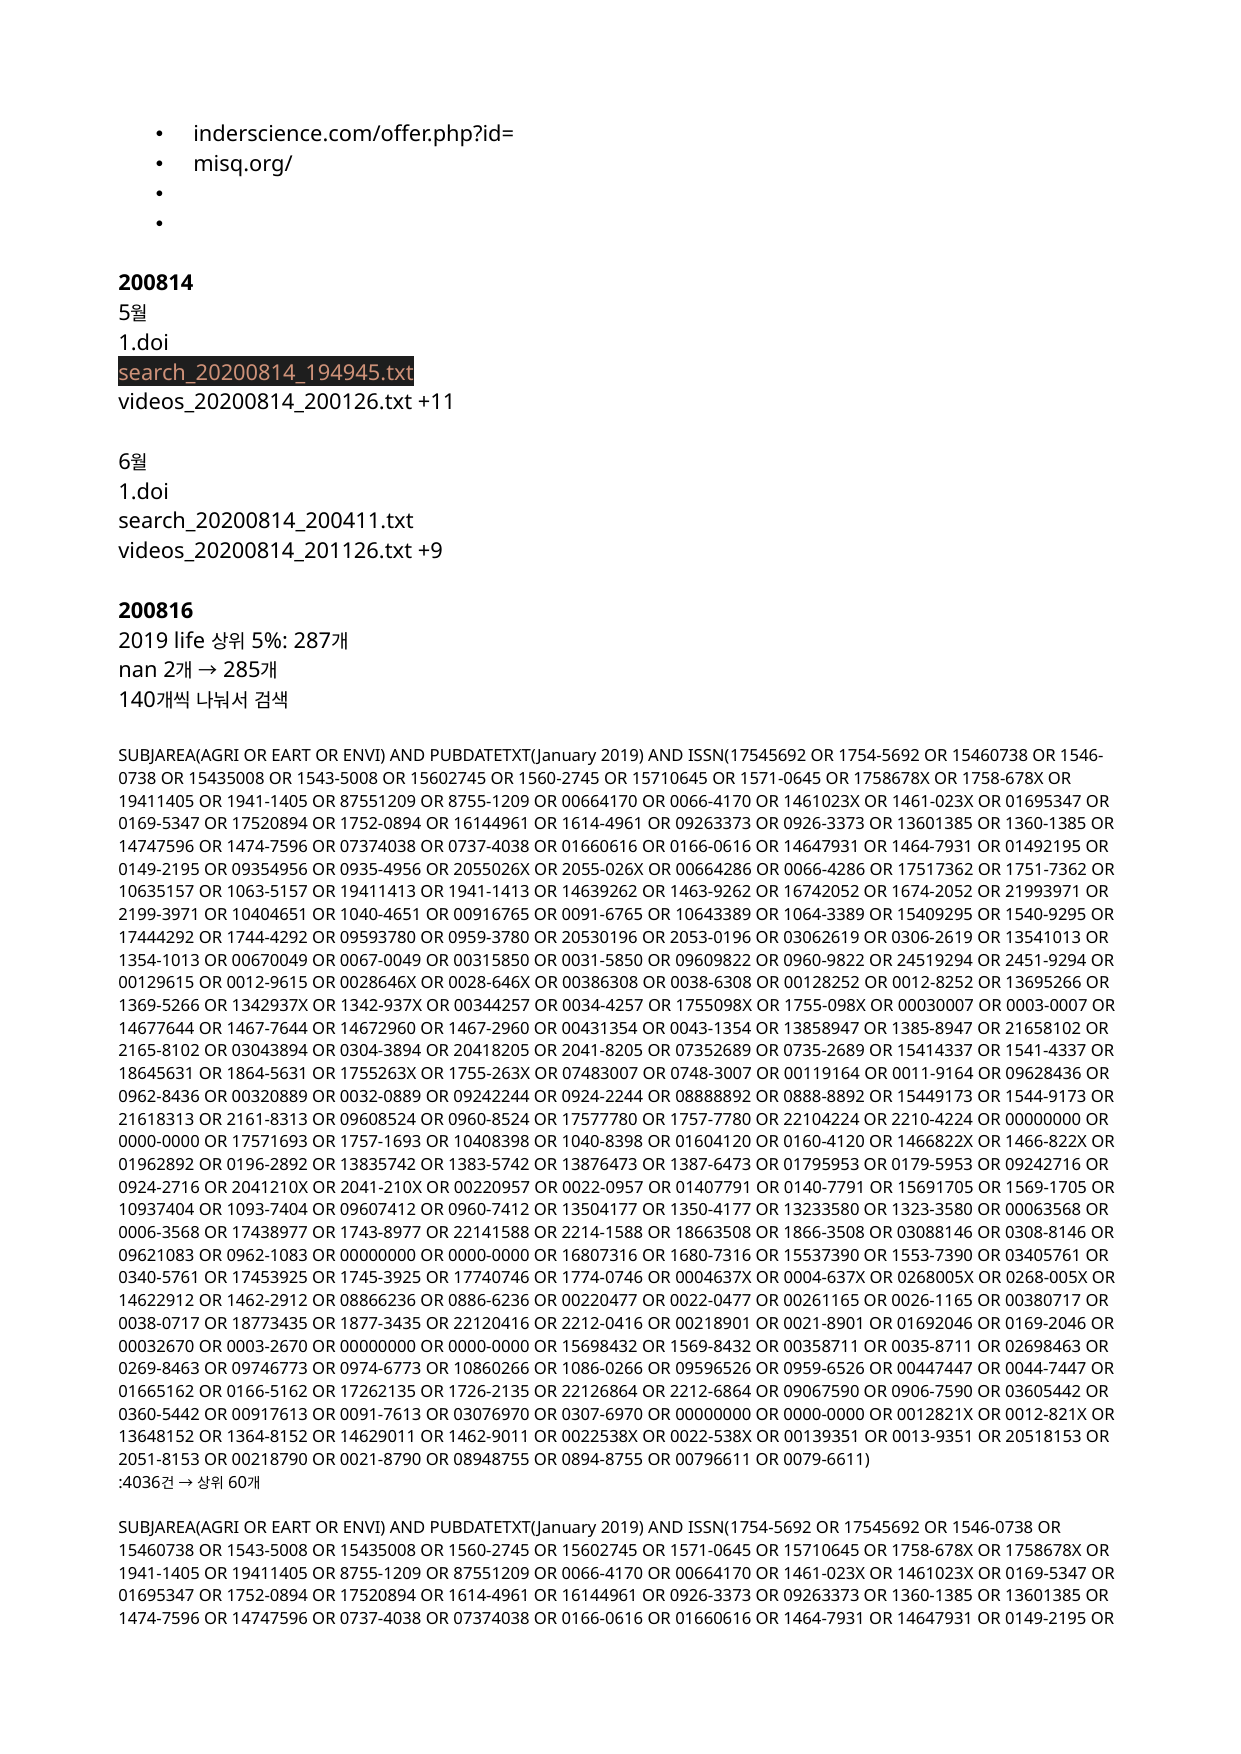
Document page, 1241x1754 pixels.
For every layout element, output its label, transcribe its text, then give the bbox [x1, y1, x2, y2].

text search_20200814_200411.txt [118, 505, 1122, 535]
text SUBJAREA(AGRI OR EART OR ENVI) AND PUBDATETXT(January 2019) AND ISSN(1754-5692 OR 17545692 OR 1546-0738 OR 15460738 OR 1543-5008 OR 15435008 OR 1560-2745 OR 15602745 OR 1571-0645 OR 15710645 OR 1758-678X OR 1758678X OR 1941-1405 OR 19411405 OR 8755-1209 OR 87551209 OR 0066-4170 OR 00664170 OR 1461-023X OR 1461023X OR 0169-5347 OR 01695347 OR 1752-0894 OR 17520894 OR 1614-4961 OR 16144961 OR 0926-3373 OR 09263373 OR 1360-1385 OR 13601385 OR 1474-7596 OR 14747596 OR 0737-4038 OR 07374038 OR 0166-0616 OR 01660616 OR 1464-7931 OR 14647931 OR 0149-2195 OR [118, 1516, 1122, 1629]
text 6월 [118, 446, 1122, 476]
text 1.doi [118, 476, 1122, 505]
text SUBJAREA(AGRI OR EART OR ENVI) AND PUBDATETXT(January 2019) AND ISSN(17545692 OR 1754-5692 OR 15460738 OR 1546-0738 OR 15435008 OR 1543-5008 OR 15602745 OR 1560-2745 OR 15710645 OR 1571-0645 OR 1758678X OR 1758-678X OR 19411405 OR 1941-1405 OR 87551209 OR 8755-1209 OR 00664170 OR 0066-4170 OR 1461023X OR 1461-023X OR 01695347 OR 0169-5347 OR 17520894 OR 1752-0894 OR 16144961 OR 1614-4961 OR 09263373 OR 0926-3373 OR 13601385 OR 1360-1385 OR 14747596 OR 1474-7596 OR 07374038 OR 0737-4038 OR 01660616 OR 0166-0616 OR 14647931 OR 1464-7931 OR 01492195 OR 0149-2195 OR 09354956 OR 0935-4956 OR 2055026X OR 2055-026X OR 00664286 OR 0066-4286 OR 17517362 OR 1751-7362 OR 10635157 OR 1063-5157 OR 19411413 OR 1941-1413 OR 14639262 OR 1463-9262 OR 16742052 OR 1674-2052 OR 21993971 OR 2199-3971 OR 10404651 OR 1040-4651 OR 00916765 OR 0091-6765 OR 10643389 OR 1064-3389 OR 15409295 OR 1540-9295 OR 17444292 OR 1744-4292 OR 09593780 OR 0959-3780 OR 20530196 OR 2053-0196 OR 03062619 OR 0306-2619 OR 13541013 OR 1354-1013 OR 00670049 OR 0067-0049 OR 00315850 OR 0031-5850 OR 09609822 OR 0960-9822 OR 24519294 OR 2451-9294 OR 00129615 OR 0012-9615 OR 0028646X OR 0028-646X OR 00386308 OR 0038-6308 OR 00128252 OR 0012-8252 OR 13695266 OR 1369-5266 OR 1342937X OR 1342-937X OR 00344257 OR 0034-4257 OR 1755098X OR 1755-098X OR 00030007 OR 0003-0007 OR 14677644 OR 1467-7644 OR 14672960 OR 1467-2960 OR 00431354 OR 0043-1354 OR 13858947 OR 1385-8947 OR 21658102 OR 2165-8102 OR 03043894 OR 0304-3894 OR 20418205 OR 2041-8205 OR 07352689 OR 0735-2689 OR 15414337 OR 1541-4337 OR 18645631 OR 1864-5631 OR 1755263X OR 1755-263X OR 07483007 OR 0748-3007 OR 00119164 OR 0011-9164 OR 09628436 OR 0962-8436 OR 00320889 OR 0032-0889 OR 09242244 OR 0924-2244 OR 08888892 OR 0888-8892 OR 15449173 OR 1544-9173 OR 21618313 OR 2161-8313 OR 09608524 OR 0960-8524 OR 17577780 OR 1757-7780 OR 22104224 OR 2210-4224 OR 00000000 OR 0000-0000 OR 17571693 OR 1757-1693 OR 10408398 OR 1040-8398 OR 01604120 OR 0160-4120 OR 1466822X OR 1466-822X OR 01962892 OR 0196-2892 OR 13835742 OR 1383-5742 OR 13876473 OR 1387-6473 OR 01795953 OR 0179-5953 OR 09242716 OR 0924-2716 OR 2041210X OR 2041-210X OR 00220957 OR 0022-0957 OR 01407791 OR 0140-7791 OR 15691705 OR 1569-1705 OR 10937404 OR 1093-7404 OR 09607412 OR 0960-7412 OR 13504177 OR 1350-4177 OR 13233580 OR 1323-3580 OR 00063568 OR 0006-3568 OR 17438977 OR 1743-8977 OR 22141588 OR 2214-1588 OR 18663508 OR 1866-3508 OR 03088146 OR 0308-8146 OR 09621083 OR 0962-1083 OR 00000000 OR 0000-0000 OR 16807316 OR 1680-7316 OR 15537390 OR 1553-7390 OR 03405761 OR 0340-5761 OR 17453925 OR 1745-3925 OR 17740746 OR 1774-0746 OR 0004637X OR 0004-637X OR 0268005X OR 0268-005X OR 14622912 OR 1462-2912 OR 08866236 OR 0886-6236 OR 00220477 OR 0022-0477 OR 00261165 OR 0026-1165 OR 00380717 OR 0038-0717 OR 18773435 OR 1877-3435 OR 22120416 OR 2212-0416 OR 00218901 OR 0021-8901 OR 01692046 OR 0169-2046 OR 00032670 OR 0003-2670 OR 00000000 OR 0000-0000 OR 15698432 OR 1569-8432 OR 00358711 OR 0035-8711 OR 02698463 OR 0269-8463 OR 09746773 OR 0974-6773 OR 10860266 OR 1086-0266 OR 09596526 OR 0959-6526 OR 00447447 OR 0044-7447 OR 01665162 OR 0166-5162 OR 17262135 OR 1726-2135 OR 22126864 OR 2212-6864 OR 09067590 OR 0906-7590 OR 03605442 OR 0360-5442 OR 00917613 OR 0091-7613 OR 03076970 OR 0307-6970 OR 00000000 OR 0000-0000 OR 0012821X OR 0012-821X OR 13648152 OR 1364-8152 OR 14629011 OR 1462-9011 OR 0022538X OR 0022-538X OR 00139351 OR 0013-9351 OR 20518153 OR 2051-8153 OR 00218790 OR 0021-8790 OR 08948755 OR 0894-8755 OR 00796611 OR 0079-6611) [118, 744, 1122, 1470]
text 200814 [118, 267, 1122, 297]
text 1.doi [118, 327, 1122, 356]
text :4036건 → 상위 60개 [118, 1470, 1122, 1493]
text videos_20200814_200126.txt +11 [118, 386, 1122, 416]
text nan 2개 → 285개 [118, 654, 1122, 684]
list inderscience.com/offer.php?id= [156, 118, 1122, 148]
text 140개씩 나눠서 검색 [118, 684, 1122, 714]
text videos_20200814_201126.txt +9 [118, 535, 1122, 565]
text search_20200814_194945.txt [118, 356, 1122, 386]
text 5월 [118, 297, 1122, 327]
text 200816 [118, 595, 1122, 624]
text 2019 life 상위 5%: 287개 [118, 624, 1122, 654]
list misq.org/ [156, 148, 1122, 178]
